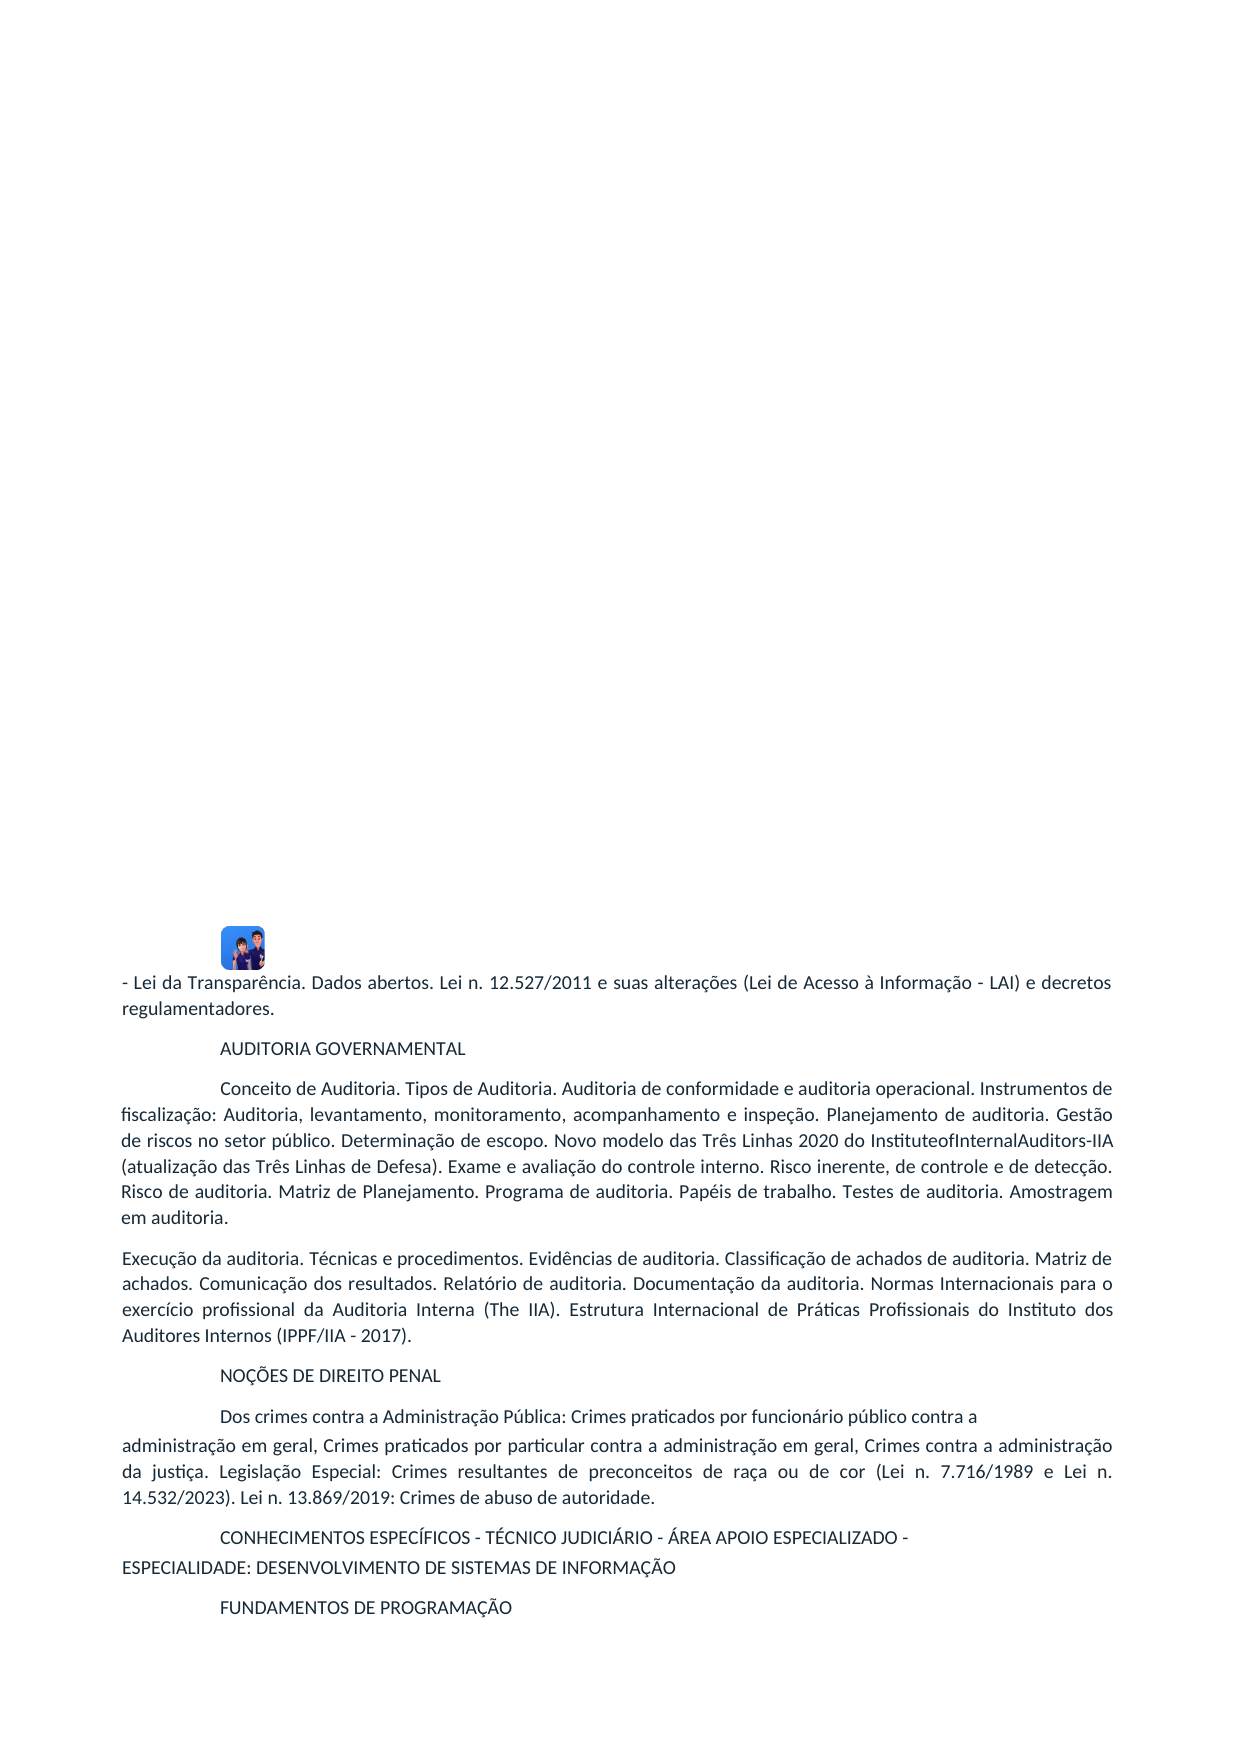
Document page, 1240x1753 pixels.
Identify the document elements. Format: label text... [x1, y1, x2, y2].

text CONHECIMENTOS ESPECÍFICOS - TÉCNICO JUDICIÁRIO - ÁREA APOIO ESPECIALIZADO - [220, 1525, 1115, 1549]
text NOÇÕES DE DIREITO PENAL [220, 1363, 1115, 1388]
text AUDITORIA GOVERNAMENTAL [220, 1036, 1115, 1060]
text Dos crimes contra a Administração Pública: Crimes praticados por funcionário público contra a [220, 1404, 1115, 1428]
text administração em geral, Crimes praticados por particular contra a administração em geral, Crimes contra a administração da justiça. Legislação Especial: Crimes resultantes de preconceitos de raça ou de cor (Lei n. 7.716/1989 e Lei n. 14.532/2023). Lei n. 13.869/2019: Crimes de abuso de autoridade. [122, 1433, 1115, 1509]
text Conceito de Auditoria. Tipos de Auditoria. Auditoria de conformidade e auditoria operacional. Instrumentos de fiscalização: Auditoria, levantamento, monitoramento, acompanhamento e inspeção. Planejamento de auditoria. Gestão de riscos no setor público. Determinação de escopo. Novo modelo das Três Linhas 2020 do InstituteofInternalAuditors-IIA (atualização das Três Linhas de Defesa). Exame e avaliação do controle interno. Risco inerente, de controle e de detecção. Risco de auditoria. Matriz de Planejamento. Programa de auditoria. Papéis de trabalho. Testes de auditoria. Amostragem em auditoria. [121, 1076, 1115, 1229]
text Execução da auditoria. Técnicas e procedimentos. Evidências de auditoria. Classificação de achados de auditoria. Matriz de achados. Comunicação dos resultados. Relatório de auditoria. Documentação da auditoria. Normas Internacionais para o exercício profissional da Auditoria Interna (The IIA). Estrutura Internacional de Práticas Profissionais do Instituto dos Auditores Internos (IPPF/IIA - 2017). [122, 1246, 1115, 1347]
text FUNDAMENTOS DE PROGRAMAÇÃO [220, 1595, 1115, 1619]
text - Lei da Transparência. Dados abertos. Lei n. 12.527/2011 e suas alterações (Lei de Acesso à Informação - LAI) e decretos regulamentadores. [122, 970, 1115, 1020]
text ESPECIALIDADE: DESENVOLVIMENTO DE SISTEMAS DE INFORMAÇÃO [122, 1555, 1115, 1579]
